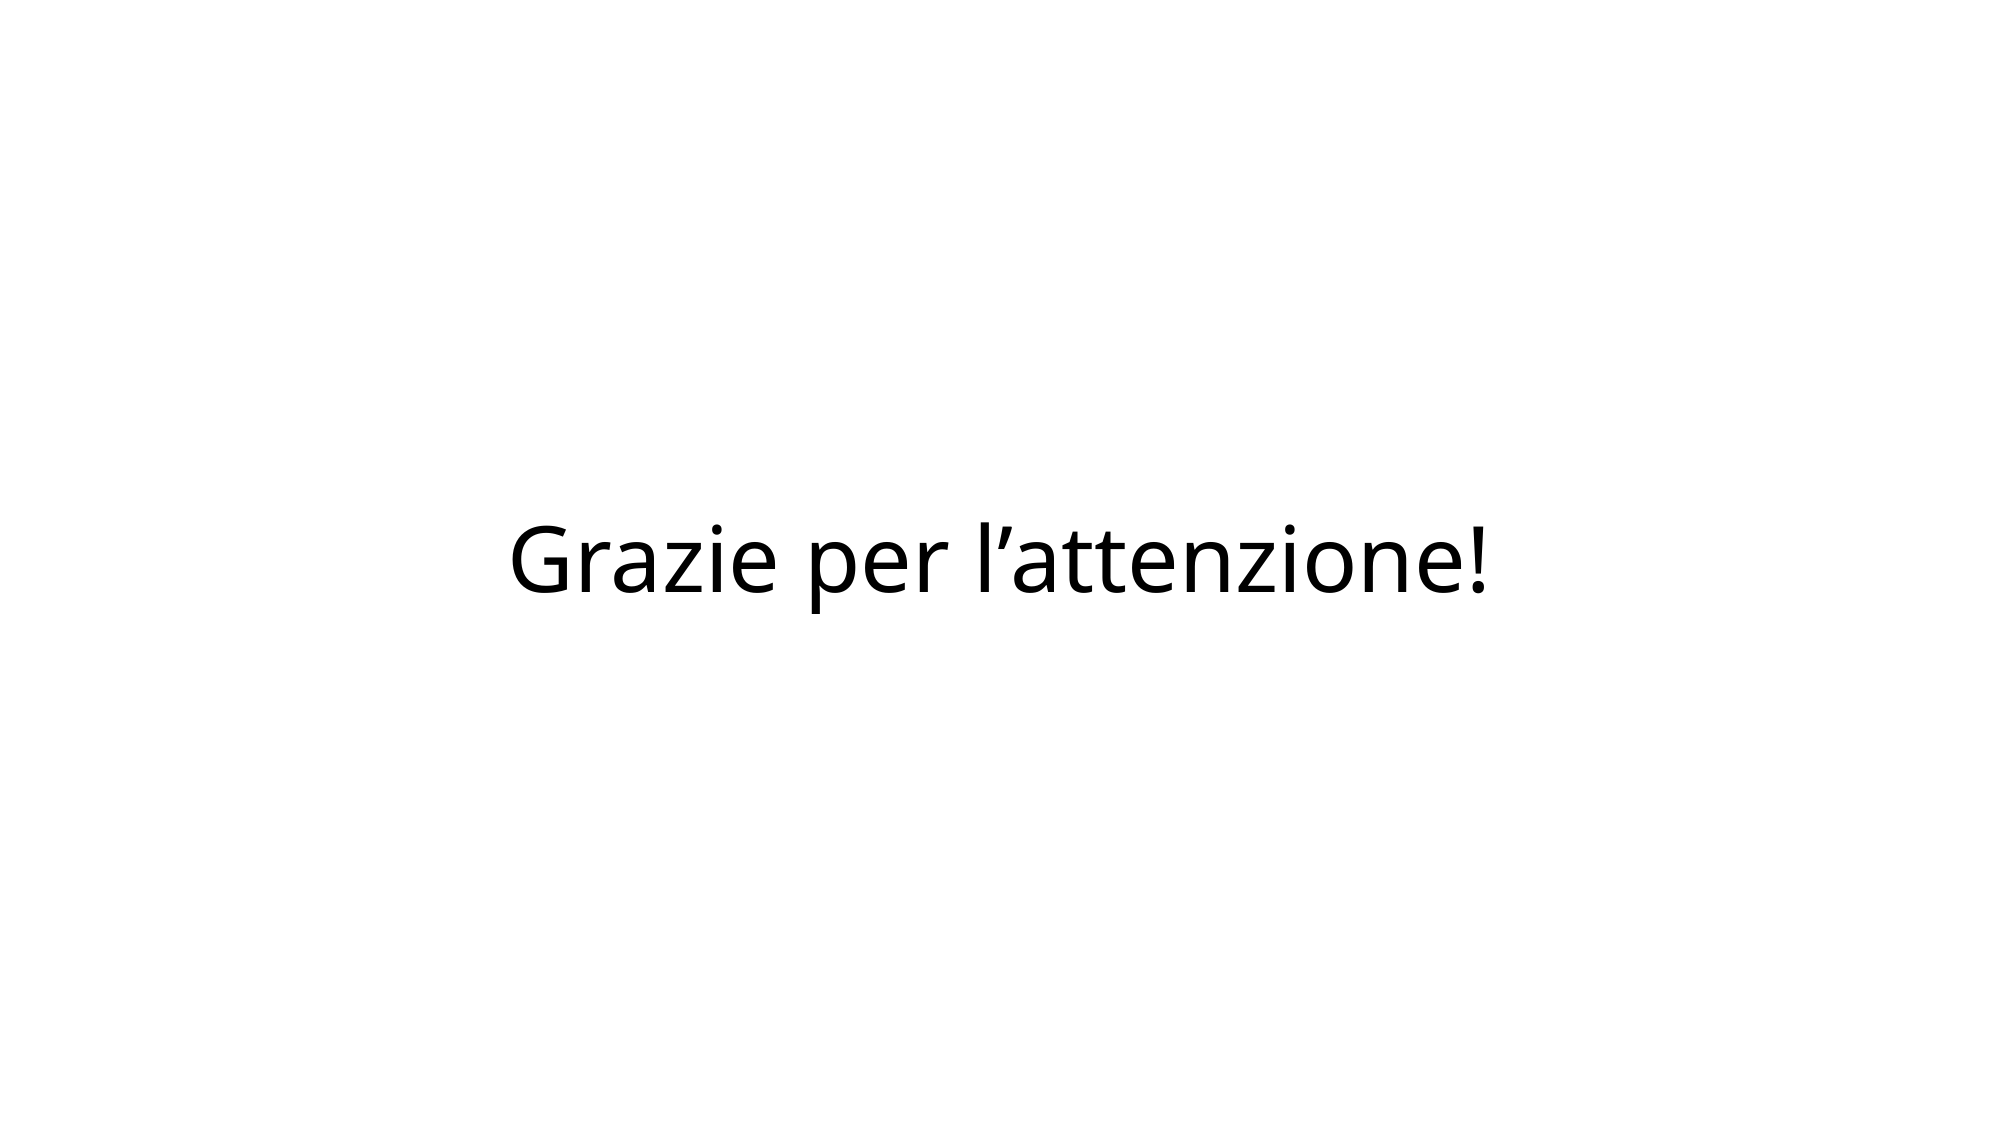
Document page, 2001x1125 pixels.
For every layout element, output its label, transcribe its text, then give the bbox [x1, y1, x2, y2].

title Grazie per l’attenzione! [137, 453, 1863, 672]
